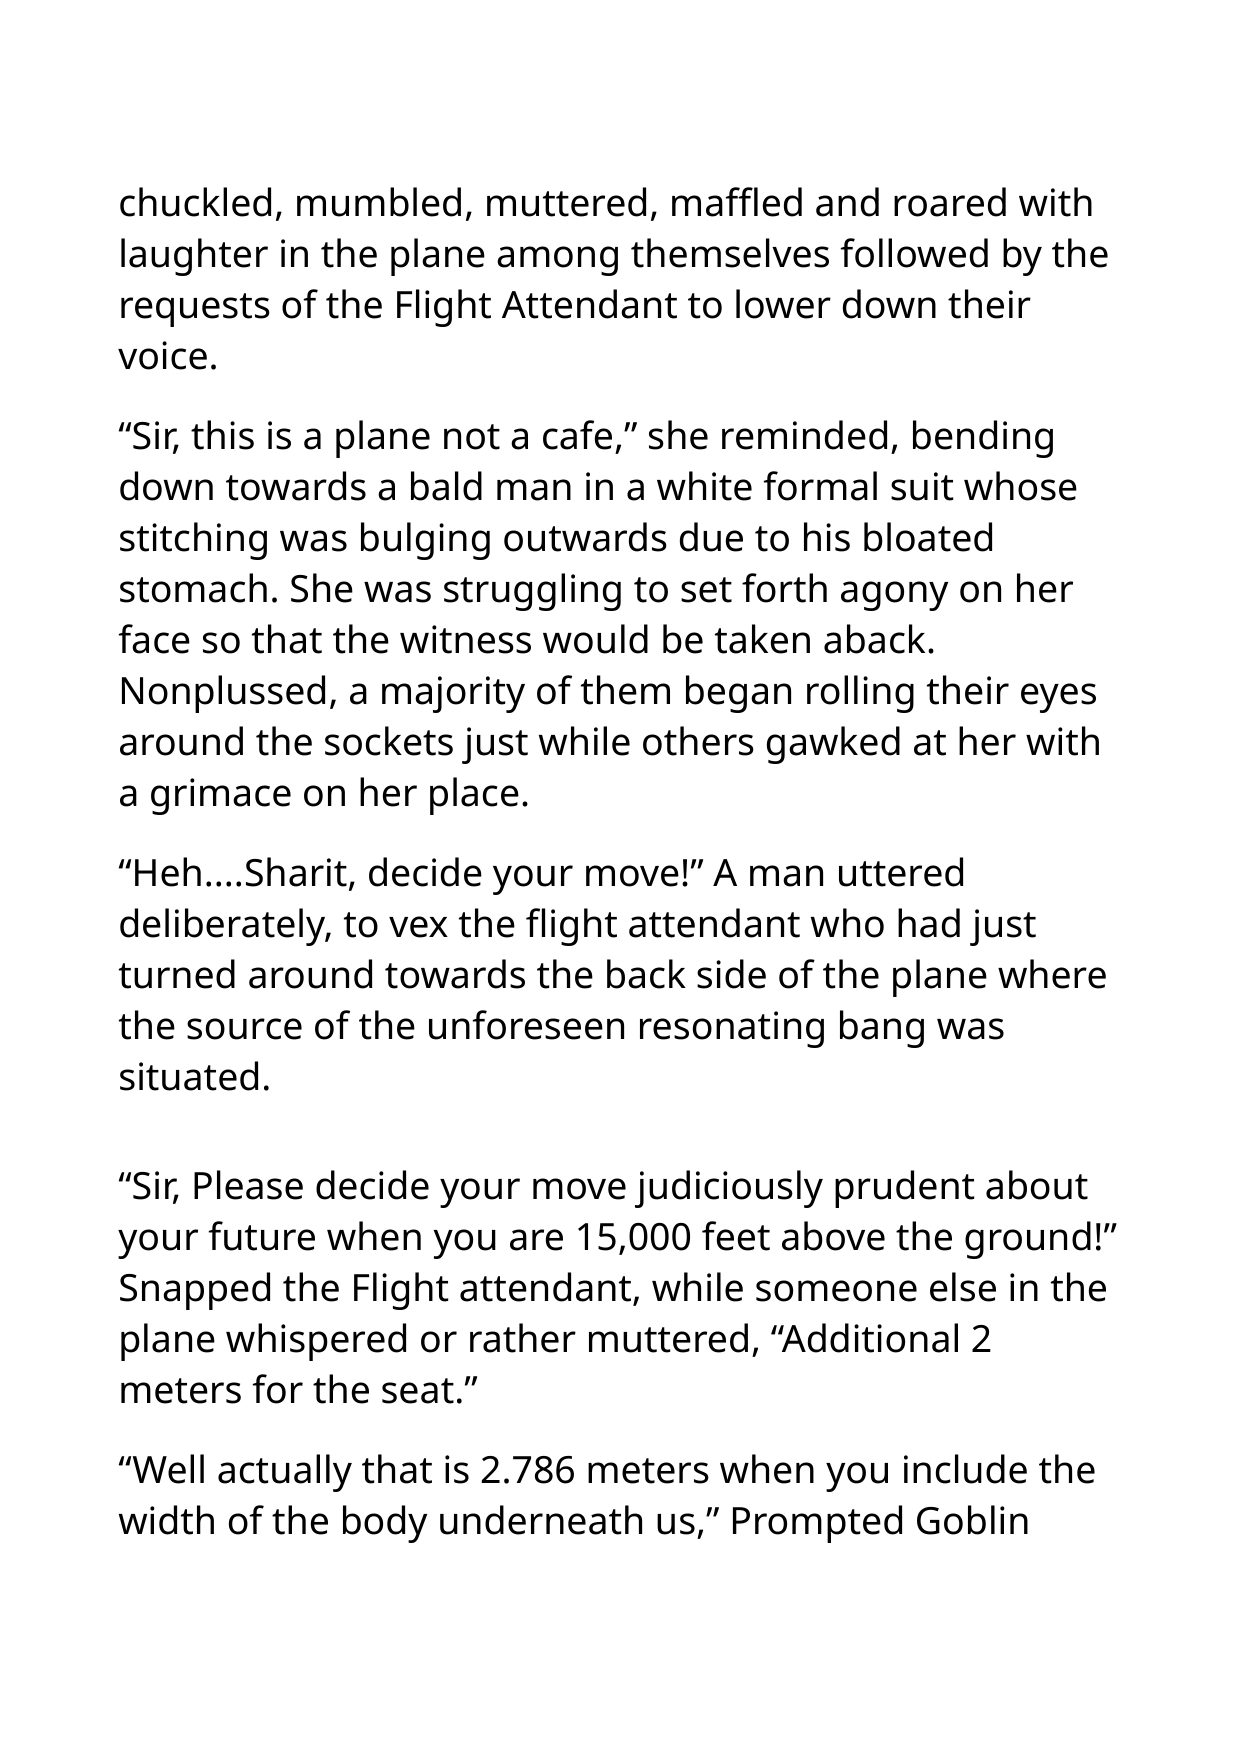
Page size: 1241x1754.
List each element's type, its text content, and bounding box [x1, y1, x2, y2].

text “Sir, this is a plane not a cafe,” she reminded, bending down towards a bald man in a white formal suit whose stitching was bulging outwards due to his bloated stomach. She was struggling to set forth agony on her face so that the witness would be taken aback. Nonplussed, a majority of them began rolling their eyes around the sockets just while others gawked at her with a grimace on her place. [118, 409, 1122, 818]
text “Sir, Please decide your move judiciously prudent about your future when you are 15,000 feet above the ground!” Snapped the Flight attendant, while someone else in the plane whispered or rather muttered, “Additional 2 meters for the seat.” [118, 1159, 1122, 1414]
text “Heh....Sharit, decide your move!” A man uttered deliberately, to vex the flight attendant who had just turned around towards the back side of the plane where the source of the unforeseen resonating bang was situated. [118, 846, 1122, 1102]
text “Well actually that is 2.786 meters when you include the width of the body underneath us,” Prompted Goblin [118, 1443, 1122, 1545]
text chuckled, mumbled, muttered, maffled and roared with laughter in the plane among themselves followed by the requests of the Flight Attendant to lower down their voice. [118, 176, 1122, 381]
